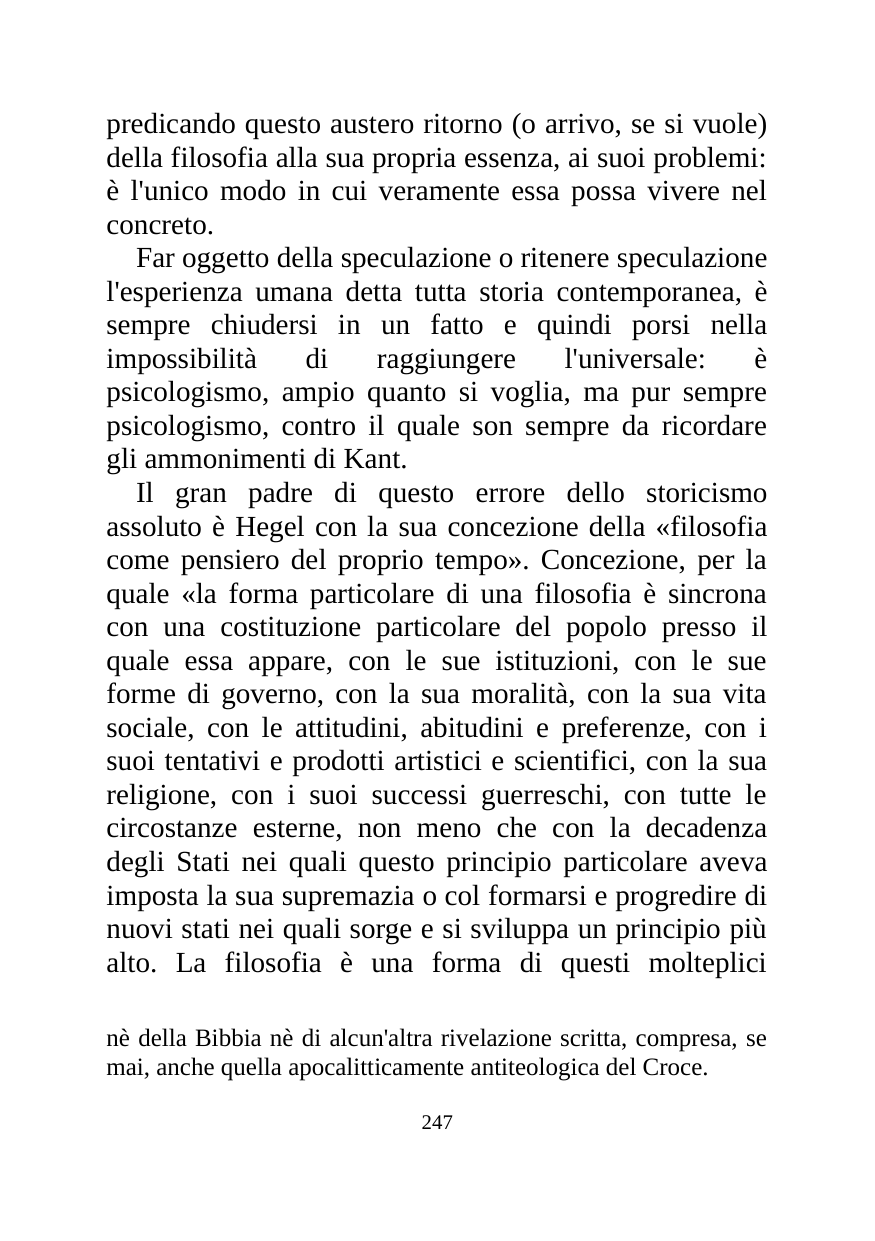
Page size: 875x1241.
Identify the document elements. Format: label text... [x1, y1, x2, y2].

text predicando questo austero ritorno (o arrivo, se si vuole) della filosofia alla sua propria essenza, ai suoi problemi: è l'unico modo in cui veramente essa possa vivere nel concreto. [106, 106, 768, 240]
text Il gran padre di questo errore dello storicismo assoluto è Hegel con la sua concezione della «filosofia come pensiero del proprio tempo». Concezione, per la quale «la forma particolare di una filosofia è sincrona con una costituzione particolare del popolo presso il quale essa appare, con le sue istituzioni, con le sue forme di governo, con la sua moralità, con la sua vita sociale, con le attitudini, abitudini e preferenze, con i suoi tentativi e prodotti artistici e scientifici, con la sua religione, con i suoi successi guerreschi, con tutte le circostanze esterne, non meno che con la decadenza degli Stati nei quali questo principio particolare aveva imposta la sua supremazia o col formarsi e progredire di nuovi stati nei quali sorge e si sviluppa un principio più alto. La filosofia è una forma di questi molteplici [106, 475, 768, 978]
text nè della Bibbia nè di alcun'altra rivelazione scritta, compresa, se mai, anche quella apocalitticamente antiteologica del Croce. [106, 1023, 768, 1080]
text Far oggetto della speculazione o ritenere speculazione l'esperienza umana detta tutta storia contemporanea, è sempre chiudersi in un fatto e quindi porsi nella impossibilità di raggiungere l'universale: è psicologismo, ampio quanto si voglia, ma pur sempre psicologismo, contro il quale son sempre da ricordare gli ammonimenti di Kant. [106, 240, 768, 475]
